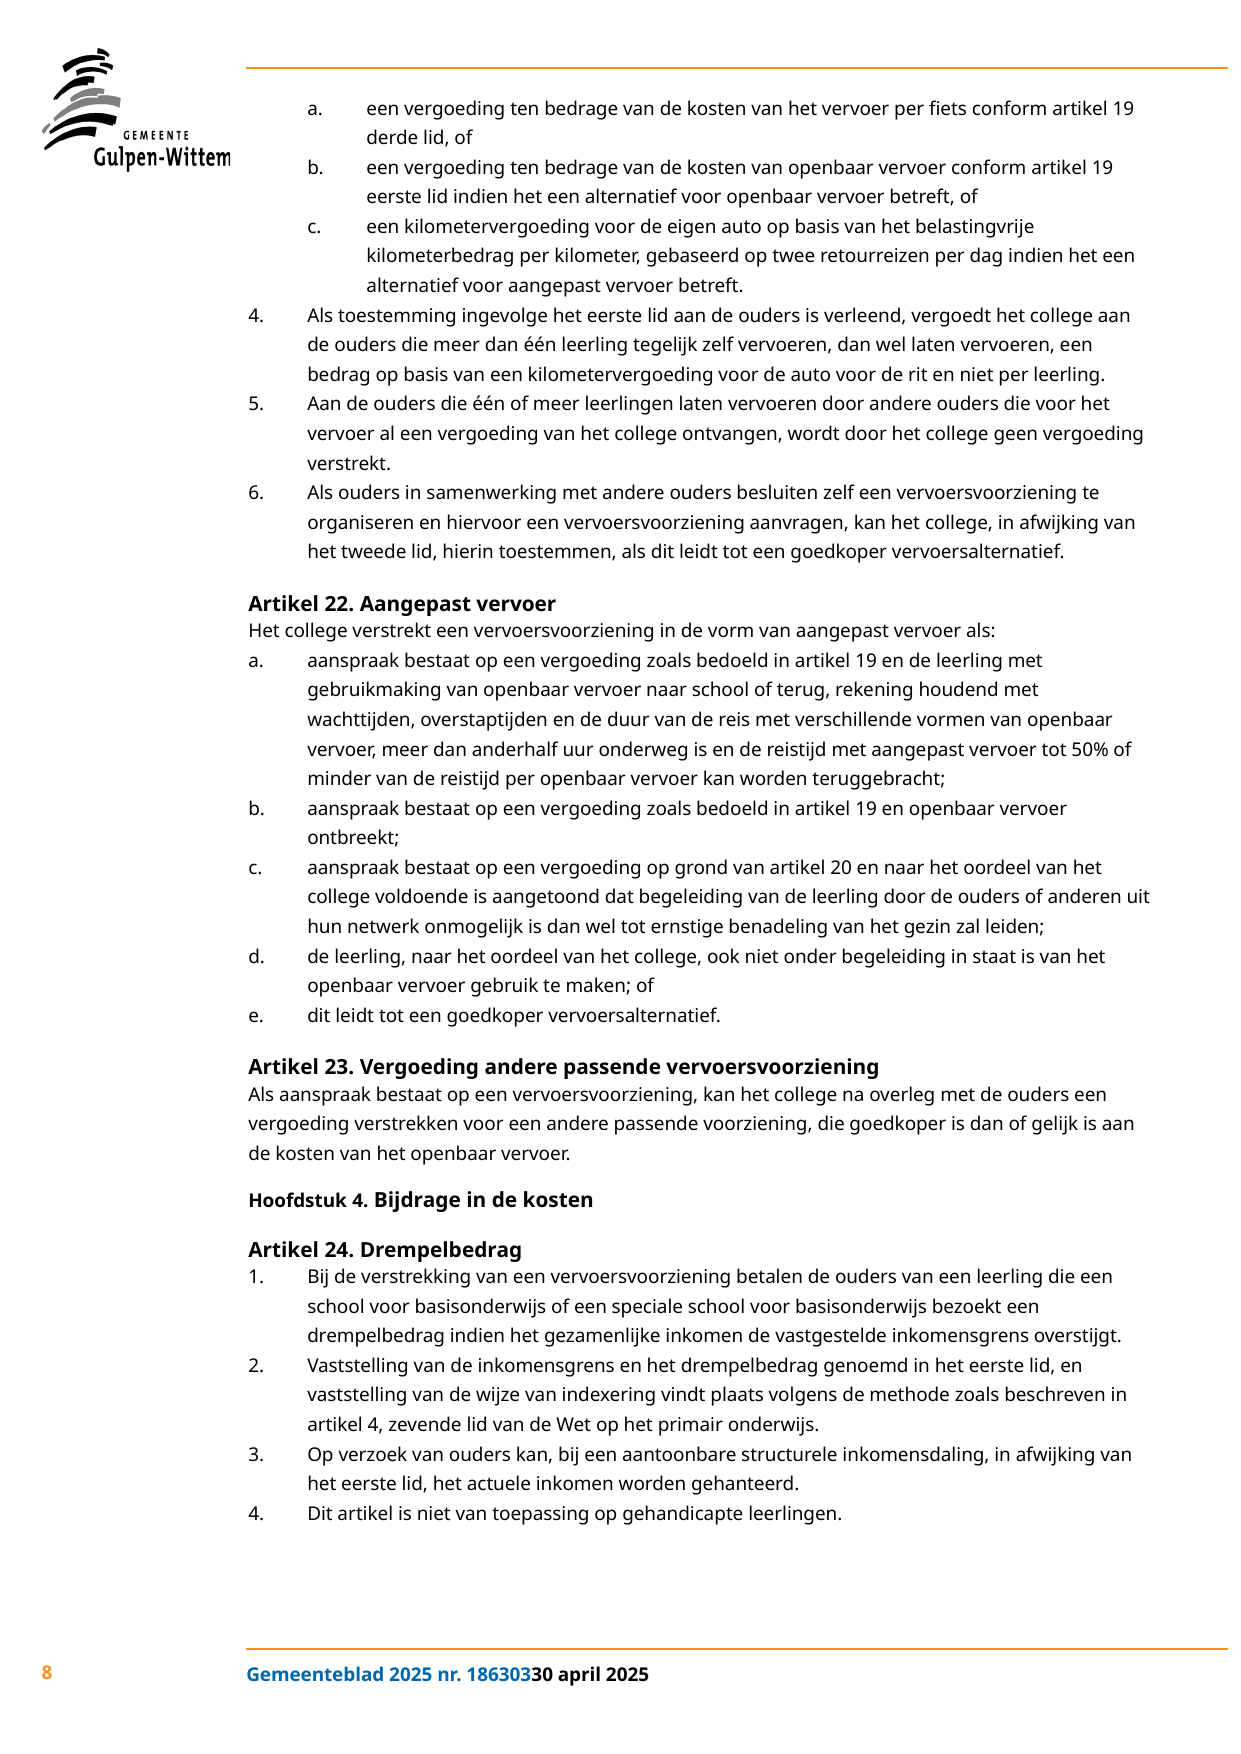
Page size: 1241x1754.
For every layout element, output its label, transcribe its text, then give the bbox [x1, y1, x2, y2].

list een kilometervergoeding voor de eigen auto op basis van het belastingvrije kilometerbedrag per kilometer, gebaseerd op twee retourreizen per dag indien het een alternatief voor aangepast vervoer betreft. [307, 213, 1152, 298]
text Artikel 24. Drempelbedrag [248, 1235, 1152, 1263]
list Dit artikel is niet van toepassing op gehandicapte leerlingen. [248, 1500, 1152, 1526]
list Als ouders in samenwerking met andere ouders besluiten zelf een vervoersvoorziening te organiseren en hiervoor een vervoersvoorziening aanvragen, kan het college, in afwijking van het tweede lid, hierin toestemmen, als dit leidt tot een goedkoper vervoersalternatief. [248, 479, 1152, 564]
list Vaststelling van de inkomensgrens en het drempelbedrag genoemd in het eerste lid, en vaststelling van de wijze van indexering vindt plaats volgens de methode zoals beschreven in artikel 4, zevende lid van de Wet op het primair onderwijs. [248, 1352, 1152, 1437]
list Bij de verstrekking van een vervoersvoorziening betalen de ouders van een leerling die een school voor basisonderwijs of een speciale school voor basisonderwijs bezoekt een drempelbedrag indien het gezamenlijke inkomen de vastgestelde inkomensgrens overstijgt. [248, 1263, 1152, 1348]
text Artikel 23. Vergoeding andere passende vervoersvoorziening [248, 1052, 1152, 1081]
list Aan de ouders die één of meer leerlingen laten vervoeren door andere ouders die voor het vervoer al een vergoeding van het college ontvangen, wordt door het college geen vergoeding verstrekt. [248, 391, 1152, 476]
list aanspraak bestaat op een vergoeding zoals bedoeld in artikel 19 en openbaar vervoer ontbreekt; [248, 795, 1152, 850]
list Op verzoek van ouders kan, bij een aantoonbare structurele inkomensdaling, in afwijking van het eerste lid, het actuele inkomen worden gehanteerd. [248, 1441, 1152, 1496]
text Als aanspraak bestaat op een vervoersvoorziening, kan het college na overleg met de ouders een vergoeding verstrekken voor een andere passende voorziening, die goedkoper is dan of gelijk is aan de kosten van het openbaar vervoer. [248, 1081, 1152, 1166]
list dit leidt tot een goedkoper vervoersalternatief. [248, 1002, 1152, 1028]
list een vergoeding ten bedrage van de kosten van het vervoer per fiets conform artikel 19 derde lid, of [307, 95, 1152, 150]
text Artikel 22. Aangepast vervoer [248, 589, 1152, 617]
list de leerling, naar het oordeel van het college, ook niet onder begeleiding in staat is van het openbaar vervoer gebruik te maken; of [248, 943, 1152, 998]
list aanspraak bestaat op een vergoeding op grond van artikel 20 en naar het oordeel van het college voldoende is aangetoond dat begeleiding van de leerling door de ouders of anderen uit hun netwerk onmogelijk is dan wel tot ernstige benadeling van het gezin zal leiden; [248, 854, 1152, 939]
text Het college verstrekt een vervoersvoorziening in de vorm van aangepast vervoer als: [248, 617, 1152, 643]
text Hoofdstuk 4. Bijdrage in de kosten [248, 1186, 1152, 1214]
list aanspraak bestaat op een vergoeding zoals bedoeld in artikel 19 en de leerling met gebruikmaking van openbaar vervoer naar school of terug, rekening houdend met wachttijden, overstaptijden en de duur van de reis met verschillende vormen van openbaar vervoer, meer dan anderhalf uur onderweg is en de reistijd met aangepast vervoer tot 50% of minder van de reistijd per openbaar vervoer kan worden teruggebracht; [248, 647, 1152, 791]
list een vergoeding ten bedrage van de kosten van openbaar vervoer conform artikel 19 eerste lid indien het een alternatief voor openbaar vervoer betreft, of [307, 154, 1152, 209]
list Als toestemming ingevolge het eerste lid aan de ouders is verleend, vergoedt het college aan de ouders die meer dan één leerling tegelijk zelf vervoeren, dan wel laten vervoeren, een bedrag op basis van een kilometervergoeding voor de auto voor de rit en niet per leerling. [248, 302, 1152, 387]
picture [41, 47, 231, 172]
